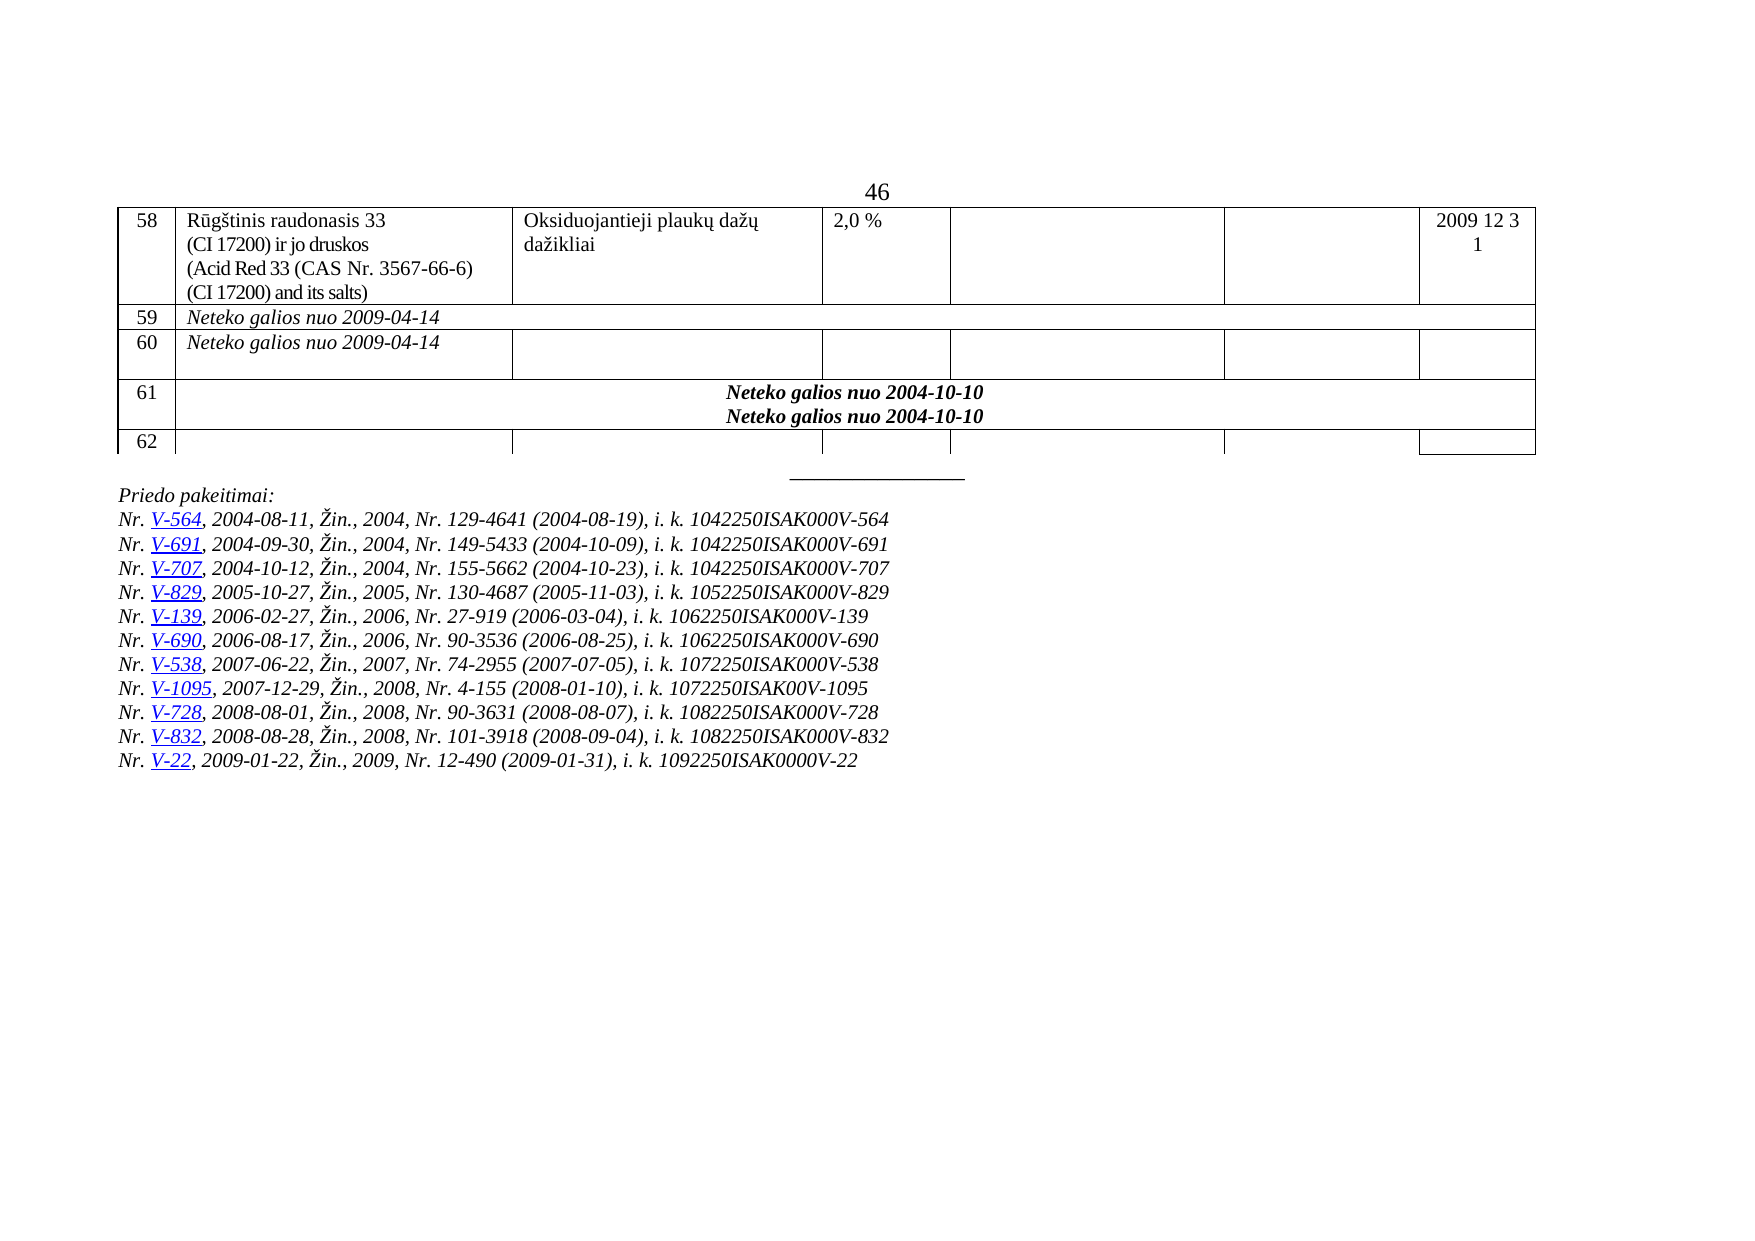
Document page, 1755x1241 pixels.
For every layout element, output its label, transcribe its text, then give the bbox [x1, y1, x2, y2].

table_cell [951, 430, 1224, 453]
table_cell [951, 208, 1224, 304]
table_cell [823, 330, 950, 354]
text Nr. V-832, 2008-08-28, Žin., 2008, Nr. 101-3918 (2008-09-04), i. k. 1082250ISAK000V-832 [118, 724, 1636, 748]
table_cell [119, 404, 175, 428]
table_cell Neteko galios nuo 2009-04-14 [176, 330, 512, 379]
text Nr. V-728, 2008-08-01, Žin., 2008, Nr. 90-3631 (2008-08-07), i. k. 1082250ISAK000V-728 [118, 700, 1636, 724]
table_cell [176, 430, 512, 453]
text Nr. V-691, 2004-09-30, Žin., 2004, Nr. 149-5433 (2004-10-09), i. k. 1042250ISAK000V-691 [118, 531, 1636, 556]
table_cell Rūgštinis raudonasis 33 (CI 17200) ir jo druskos (Acid Red 33 (CAS Nr. 3567-66-6) (CI 17200) and its salts) [176, 208, 512, 304]
table_cell [513, 330, 822, 354]
table_cell Oksiduojantieji plaukų dažų dažikliai [513, 208, 822, 304]
text Nr. V-22, 2009-01-22, Žin., 2009, Nr. 12-490 (2009-01-31), i. k. 1092250ISAK0000V-22 [118, 748, 1636, 772]
table_cell [823, 354, 950, 379]
table_cell Neteko galios nuo 2004-10-10 [176, 404, 1535, 428]
table_cell [1225, 430, 1419, 453]
table_cell [513, 430, 822, 453]
text Nr. V-690, 2006-08-17, Žin., 2006, Nr. 90-3536 (2006-08-25), i. k. 1062250ISAK000V-690 [118, 628, 1636, 652]
table_cell [513, 354, 822, 379]
text Nr. V-139, 2006-02-27, Žin., 2006, Nr. 27-919 (2006-03-04), i. k. 1062250ISAK000V-139 [118, 604, 1636, 628]
table_cell 59 [119, 305, 175, 329]
table_cell 2009 12 31 [1420, 208, 1535, 304]
table_cell 62 [119, 430, 175, 453]
table_cell [823, 430, 950, 453]
table_cell [1420, 330, 1535, 379]
table_cell Neteko galios nuo 2004-10-10 [176, 380, 1535, 404]
text Priedo pakeitimai: [118, 483, 1636, 507]
table_cell 2,0 % [823, 208, 950, 304]
table_cell [951, 330, 1224, 379]
table_cell 58 [119, 208, 175, 304]
text Nr. V-829, 2005-10-27, Žin., 2005, Nr. 130-4687 (2005-11-03), i. k. 1052250ISAK000V-829 [118, 579, 1636, 604]
table_cell Neteko galios nuo 2009-04-14 [176, 305, 1535, 329]
table_cell [1225, 208, 1419, 304]
table_cell [1225, 330, 1419, 379]
text Nr. V-1095, 2007-12-29, Žin., 2008, Nr. 4-155 (2008-01-10), i. k. 1072250ISAK00V-1095 [118, 676, 1636, 700]
table_cell 60 [119, 330, 175, 379]
table_cell 61 [119, 380, 175, 404]
table_cell [1420, 430, 1535, 453]
text ______________ [118, 454, 1636, 483]
text Nr. V-707, 2004-10-12, Žin., 2004, Nr. 155-5662 (2004-10-23), i. k. 1042250ISAK000V-707 [118, 556, 1636, 579]
text Nr. V-538, 2007-06-22, Žin., 2007, Nr. 74-2955 (2007-07-05), i. k. 1072250ISAK000V-538 [118, 652, 1636, 676]
text Nr. V-564, 2004-08-11, Žin., 2004, Nr. 129-4641 (2004-08-19), i. k. 1042250ISAK000V-564 [118, 507, 1636, 531]
